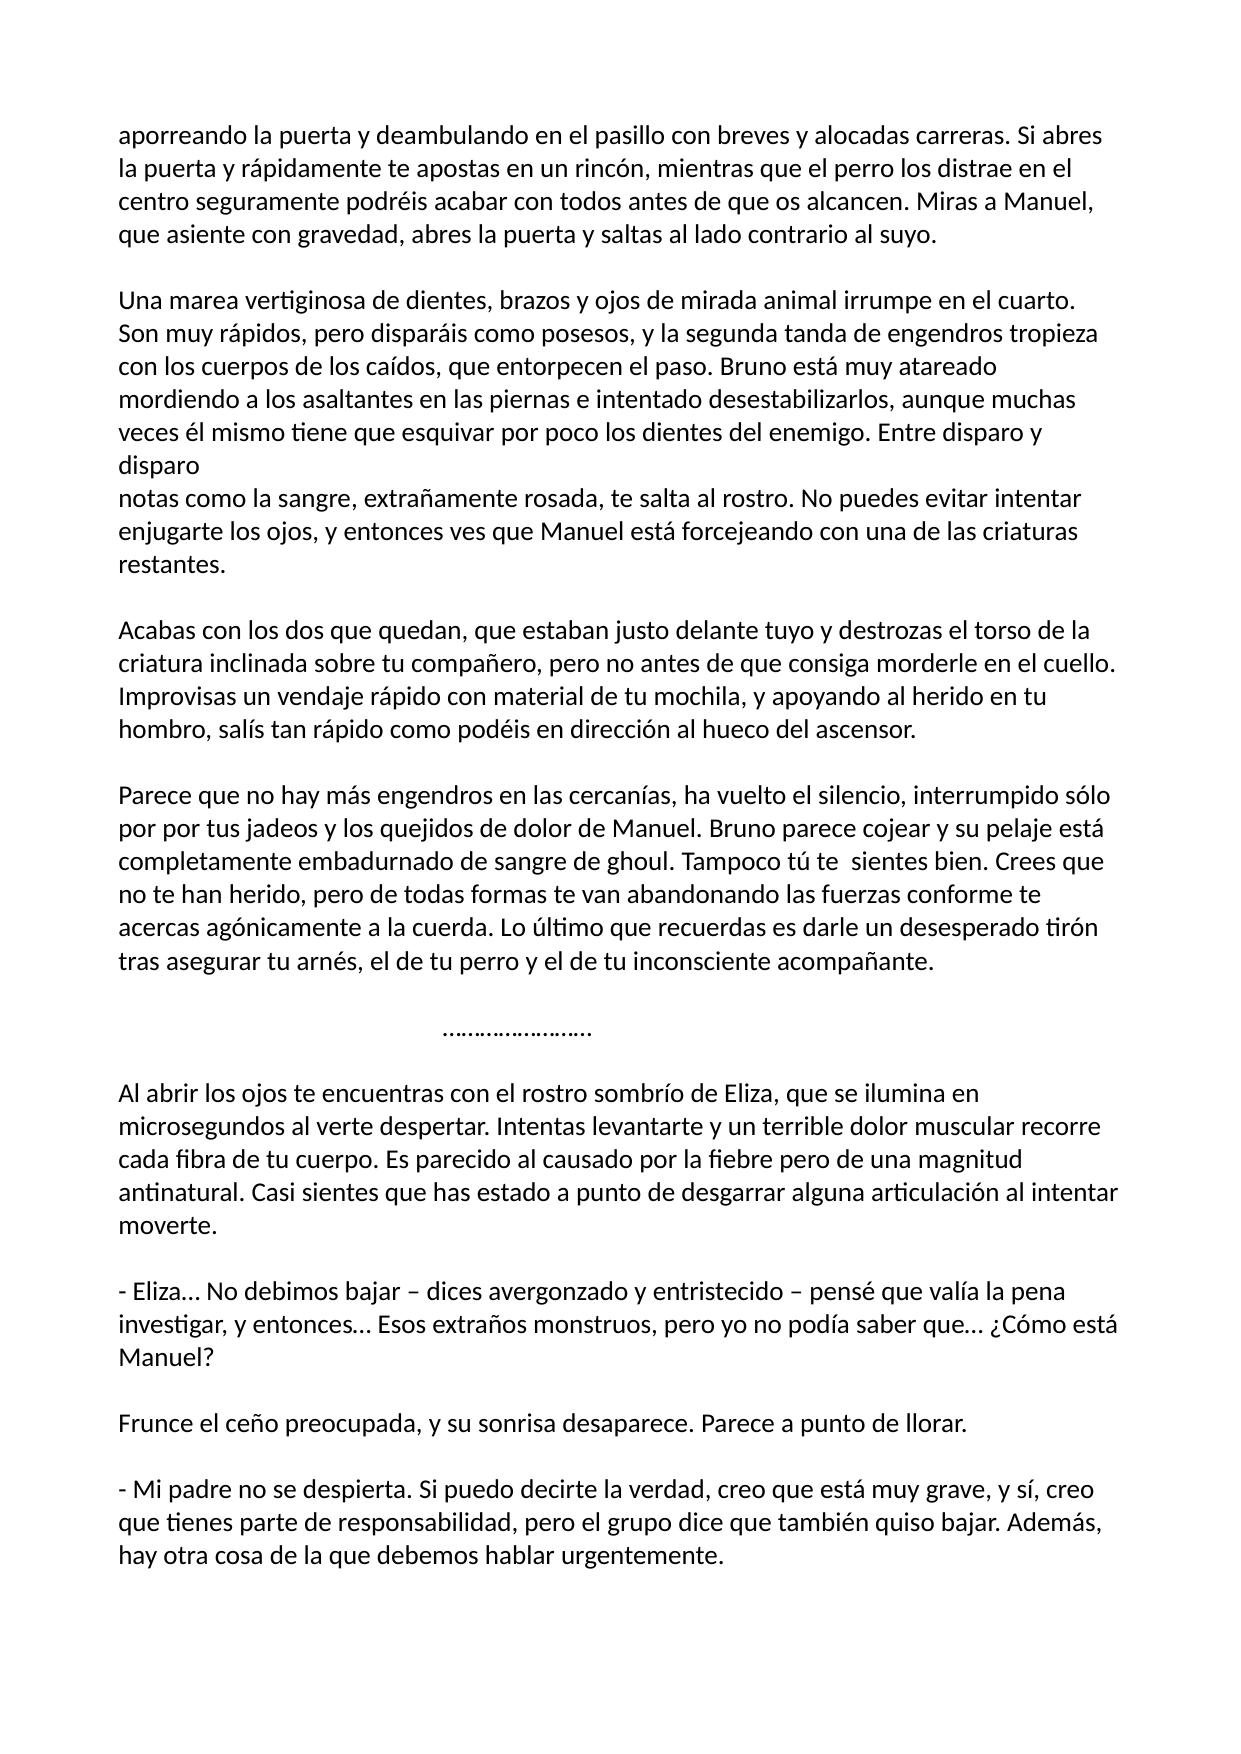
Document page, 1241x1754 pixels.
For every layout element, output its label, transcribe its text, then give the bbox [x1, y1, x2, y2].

text - Mi padre no se despierta. Si puedo decirte la verdad, creo que está muy grave, y sí, creo que tienes parte de responsabilidad, pero el grupo dice que también quiso bajar. Además, hay otra cosa de la que debemos hablar urgentemente. [118, 1472, 1122, 1571]
text Frunce el ceño preocupada, y su sonrisa desaparece. Parece a punto de llorar. [118, 1406, 1122, 1439]
text …………………… [118, 1010, 1122, 1043]
text Acabas con los dos que quedan, que estaban justo delante tuyo y destrozas el torso de la criatura inclinada sobre tu compañero, pero no antes de que consiga morderle en el cuello. Improvisas un vendaje rápido con material de tu mochila, y apoyando al herido en tu hombro, salís tan rápido como podéis en dirección al hueco del ascensor. [118, 613, 1122, 746]
text notas como la sangre, extrañamente rosada, te salta al rostro. No puedes evitar intentar enjugarte los ojos, y entonces ves que Manuel está forcejeando con una de las criaturas restantes. [118, 481, 1122, 580]
text Una marea vertiginosa de dientes, brazos y ojos de mirada animal irrumpe en el cuarto. Son muy rápidos, pero disparáis como posesos, y la segunda tanda de engendros tropieza con los cuerpos de los caídos, que entorpecen el paso. Bruno está muy atareado mordiendo a los asaltantes en las piernas e intentado desestabilizarlos, aunque muchas veces él mismo tiene que esquivar por poco los dientes del enemigo. Entre disparo y disparo [118, 283, 1122, 481]
text aporreando la puerta y deambulando en el pasillo con breves y alocadas carreras. Si abres la puerta y rápidamente te apostas en un rincón, mientras que el perro los distrae en el centro seguramente podréis acabar con todos antes de que os alcancen. Miras a Manuel, que asiente con gravedad, abres la puerta y saltas al lado contrario al suyo. [118, 118, 1122, 250]
text Al abrir los ojos te encuentras con el rostro sombrío de Eliza, que se ilumina en microsegundos al verte despertar. Intentas levantarte y un terrible dolor muscular recorre cada fibra de tu cuerpo. Es parecido al causado por la fiebre pero de una magnitud antinatural. Casi sientes que has estado a punto de desgarrar alguna articulación al intentar moverte. [118, 1076, 1122, 1241]
text - Eliza… No debimos bajar – dices avergonzado y entristecido – pensé que valía la pena investigar, y entonces… Esos extraños monstruos, pero yo no podía saber que… ¿Cómo está Manuel? [118, 1274, 1122, 1373]
text Parece que no hay más engendros en las cercanías, ha vuelto el silencio, interrumpido sólo por por tus jadeos y los quejidos de dolor de Manuel. Bruno parece cojear y su pelaje está completamente embadurnado de sangre de ghoul. Tampoco tú te sientes bien. Crees que no te han herido, pero de todas formas te van abandonando las fuerzas conforme te acercas agónicamente a la cuerda. Lo último que recuerdas es darle un desesperado tirón tras asegurar tu arnés, el de tu perro y el de tu inconsciente acompañante. [118, 778, 1122, 977]
